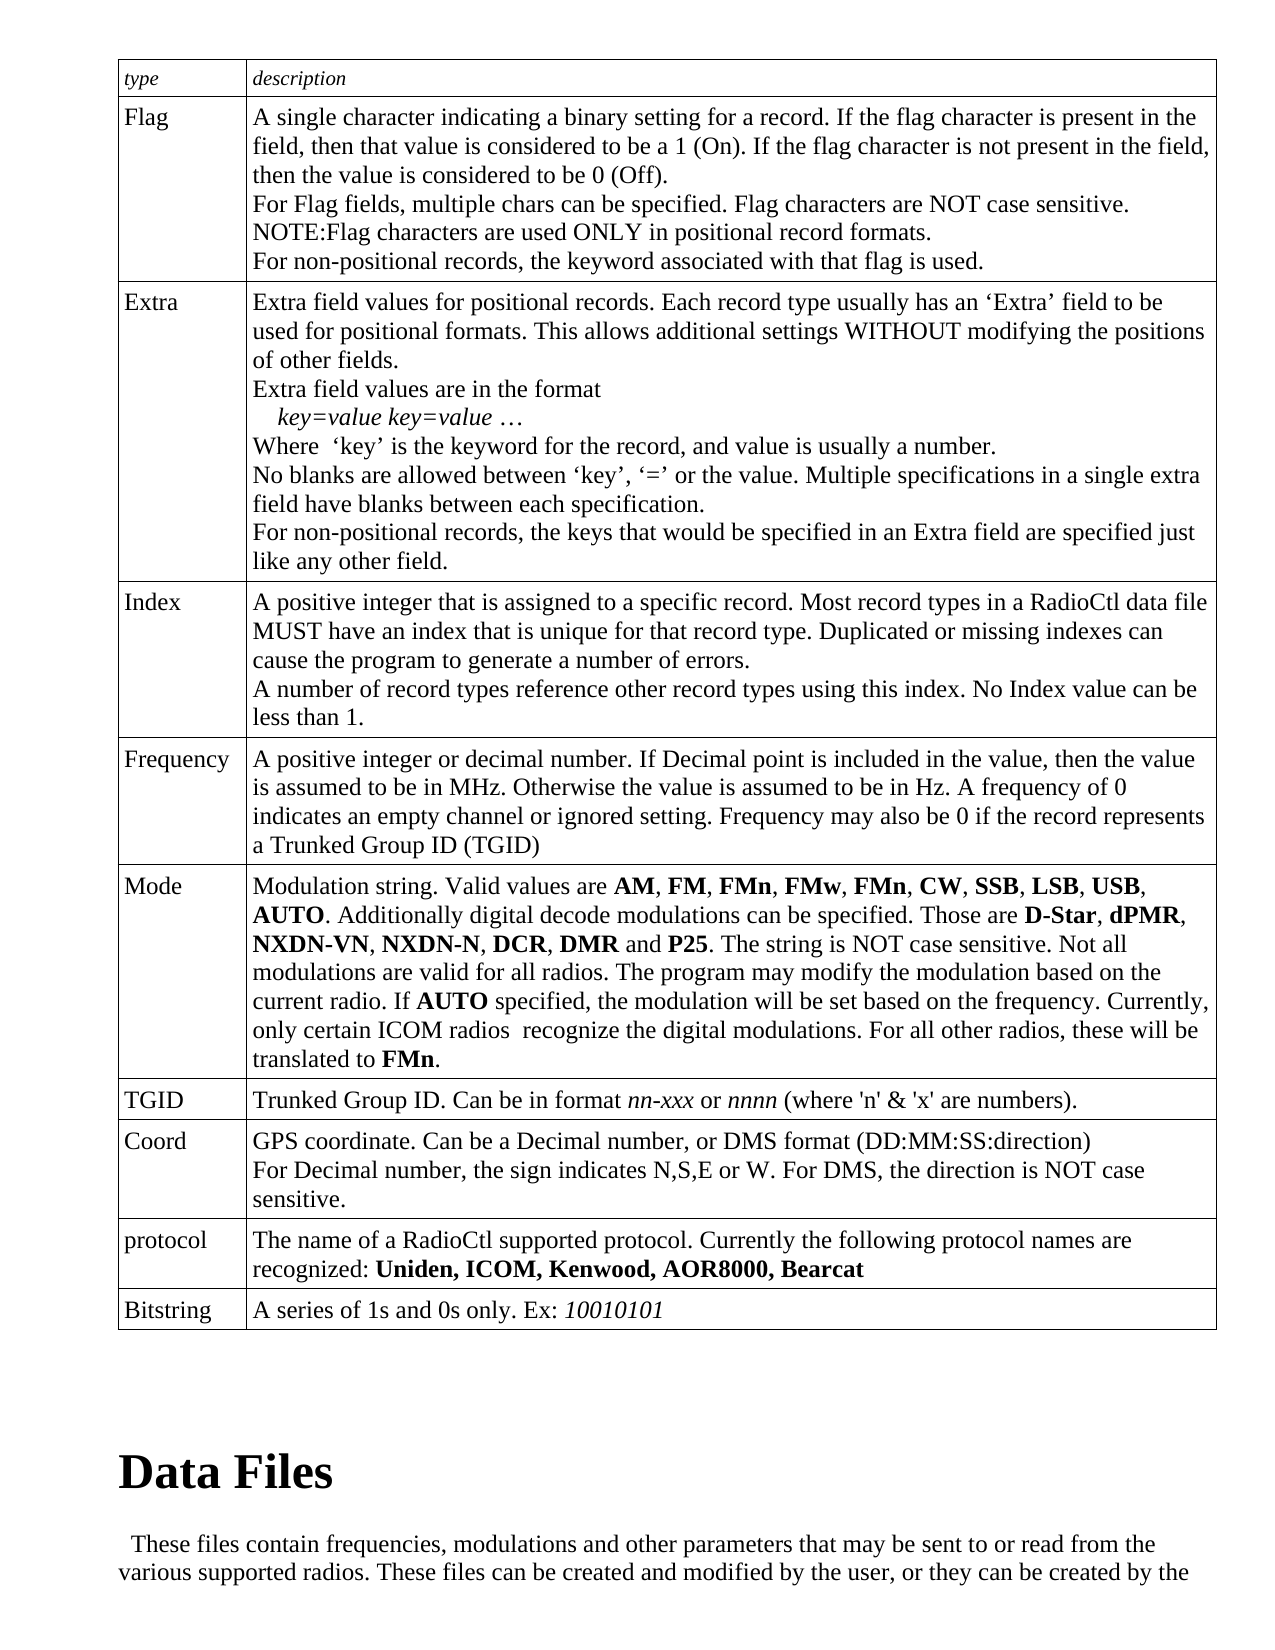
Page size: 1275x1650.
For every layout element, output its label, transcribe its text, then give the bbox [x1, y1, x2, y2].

table_cell Flag [119, 97, 246, 281]
table_cell Bitstring [119, 1289, 246, 1329]
table_cell The name of a RadioCtl supported protocol. Currently the following protocol names are recognized: Uniden, ICOM, Kenwood, AOR8000, Bearcat [247, 1219, 1216, 1288]
table_cell protocol [119, 1219, 246, 1288]
table_cell Modulation string. Valid values are AM, FM, FMn, FMw, FMn, CW, SSB, LSB, USB, AUTO. Additionally digital decode modulations can be specified. Those are D-Star, dPMR, NXDN-VN, NXDN-N, DCR, DMR and P25. The string is NOT case sensitive. Not all modulations are valid for all radios. The program may modify the modulation based on the current radio. If AUTO specified, the modulation will be set based on the frequency. Currently, only certain ICOM radios recognize the digital modulations. For all other radios, these will be translated to FMn. [247, 865, 1216, 1078]
table_cell Trunked Group ID. Can be in format nn-xxx or nnnn (where 'n' & 'x' are numbers). [247, 1079, 1216, 1119]
table_header type [119, 60, 246, 96]
table_cell Extra field values for positional records. Each record type usually has an ‘Extra’ field to be used for positional formats. This allows additional settings WITHOUT modifying the positions of other fields. Extra field values are in the format key=value key=value … Where ‘key’ is the keyword for the record, and value is usually a number. No blanks are allowed between ‘key’, ‘=’ or the value. Multiple specifications in a single extra field have blanks between each specification. For non-positional records, the keys that would be specified in an Extra field are specified just like any other field. [247, 282, 1216, 581]
subtitle Data Files [118, 1442, 1216, 1499]
table_cell A positive integer that is assigned to a specific record. Most record types in a RadioCtl data file MUST have an index that is unique for that record type. Duplicated or missing indexes can cause the program to generate a number of errors. A number of record types reference other record types using this index. No Index value can be less than 1. [247, 582, 1216, 737]
table_cell A positive integer or decimal number. If Decimal point is included in the value, then the value is assumed to be in MHz. Otherwise the value is assumed to be in Hz. A frequency of 0 indicates an empty channel or ignored setting. Frequency may also be 0 if the record represents a Trunked Group ID (TGID) [247, 738, 1216, 864]
table_cell A single character indicating a binary setting for a record. If the flag character is present in the field, then that value is considered to be a 1 (On). If the flag character is not present in the field, then the value is considered to be 0 (Off). For Flag fields, multiple chars can be specified. Flag characters are NOT case sensitive. NOTE:Flag characters are used ONLY in positional record formats. For non-positional records, the keyword associated with that flag is used. [247, 97, 1216, 281]
table_cell TGID [119, 1079, 246, 1119]
table_cell Coord [119, 1120, 246, 1218]
table_cell GPS coordinate. Can be a Decimal number, or DMS format (DD:MM:SS:direction) For Decimal number, the sign indicates N,S,E or W. For DMS, the direction is NOT case sensitive. [247, 1120, 1216, 1218]
table_cell Frequency [119, 738, 246, 864]
table_cell Mode [119, 865, 246, 1078]
table_cell Extra [119, 282, 246, 581]
table_cell A series of 1s and 0s only. Ex: 10010101 [247, 1289, 1216, 1329]
table_header description [247, 60, 1216, 96]
text These files contain frequencies, modulations and other parameters that may be sent to or read from the various supported radios. These files can be created and modified by the user, or they can be created by the [118, 1529, 1216, 1586]
table_cell Index [119, 582, 246, 737]
